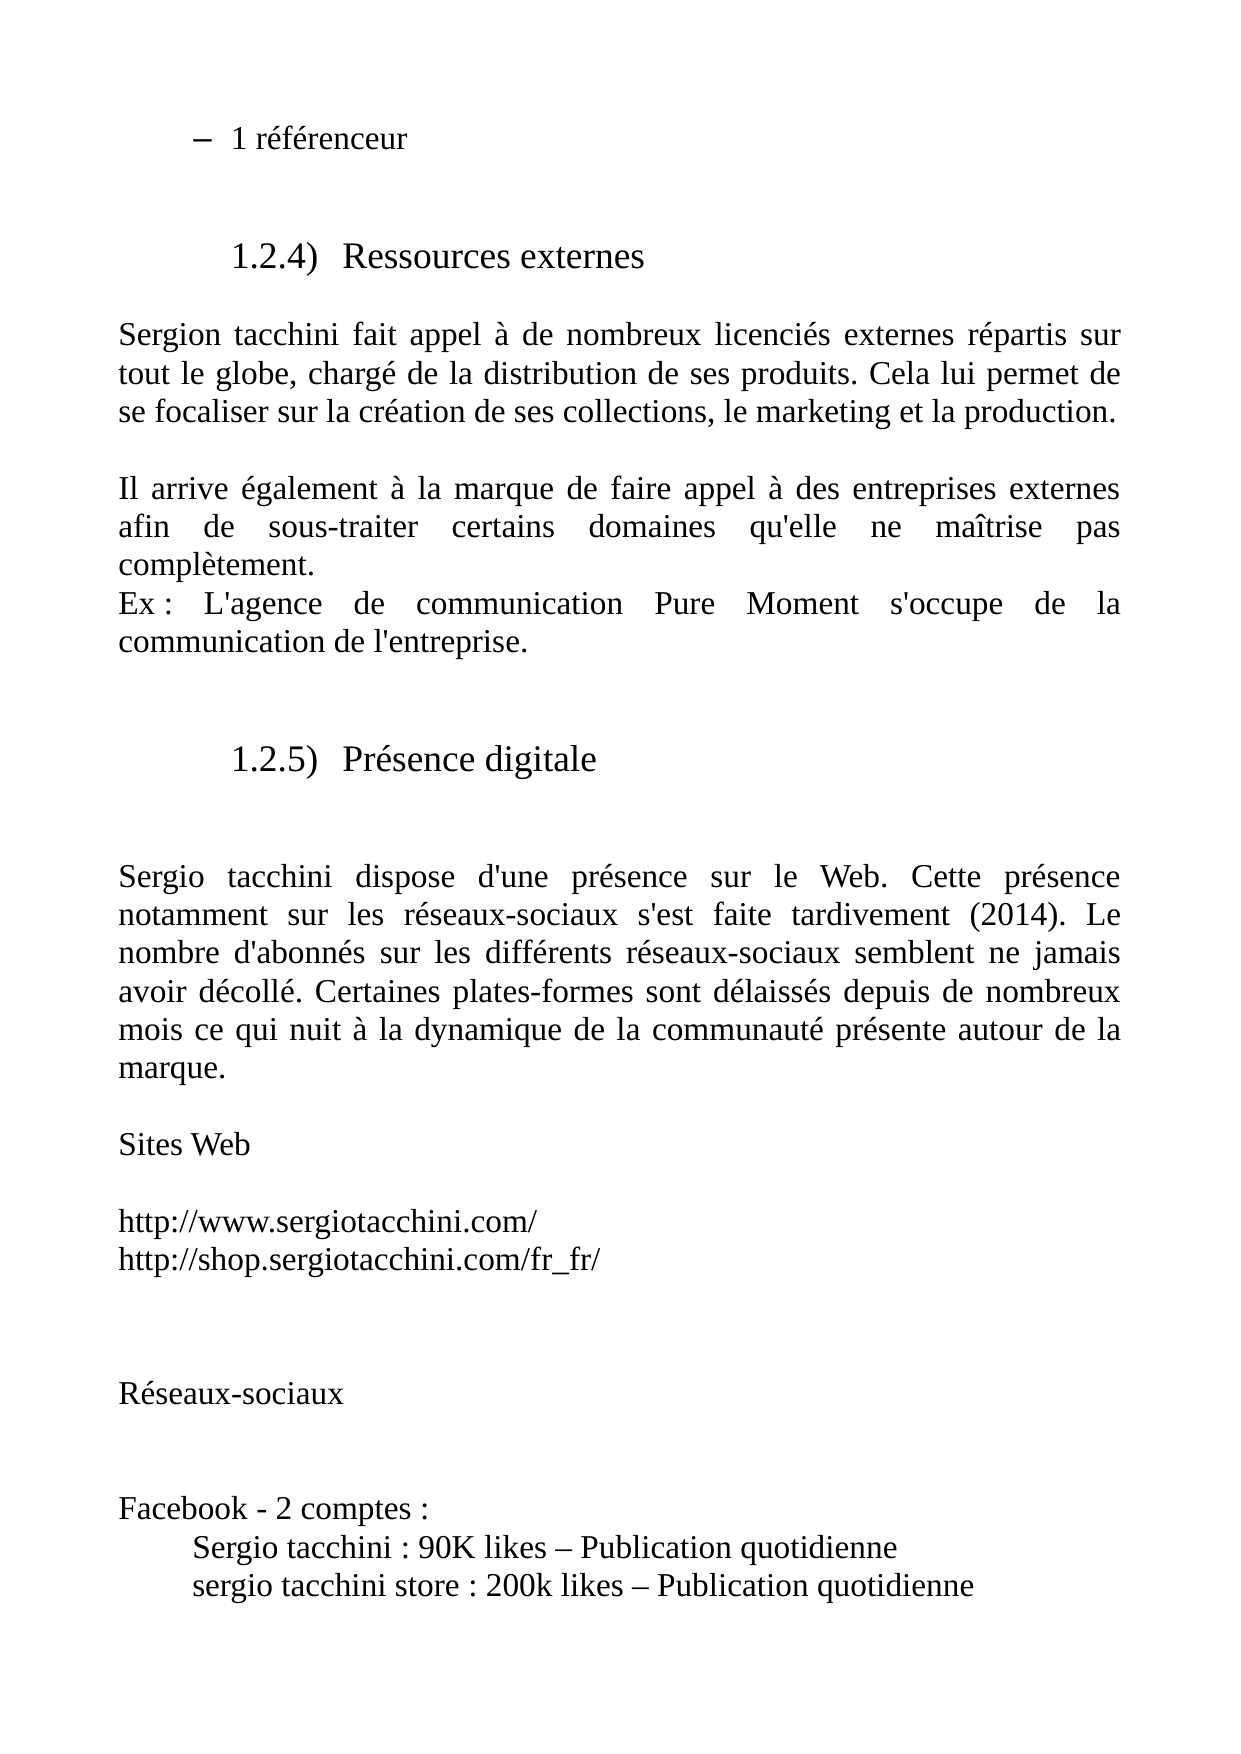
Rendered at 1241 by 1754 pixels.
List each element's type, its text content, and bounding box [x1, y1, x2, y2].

text http://shop.sergiotacchini.com/fr_fr/ [118, 1239, 1122, 1278]
text Réseaux-sociaux [118, 1373, 1122, 1412]
text Il arrive également à la marque de faire appel à des entreprises externes afin de sous-traiter certains domaines qu'elle ne maîtrise pas complètement. [118, 468, 1122, 583]
text Facebook - 2 comptes : [118, 1488, 1122, 1527]
text sergio tacchini store : 200k likes – Publication quotidienne [118, 1565, 1122, 1603]
text Sergion tacchini fait appel à de nombreux licenciés externes répartis sur tout le globe, chargé de la distribution de ses produits. Cela lui permet de se focaliser sur la création de ses collections, le marketing et la production. [118, 314, 1122, 429]
list Présence digitale [231, 736, 1122, 779]
list 1 référenceur [193, 118, 1122, 156]
text Sites Web [118, 1124, 1122, 1163]
text Sergio tacchini : 90K likes – Publication quotidienne [118, 1527, 1122, 1565]
text Ex : L'agence de communication Pure Moment s'occupe de la communication de l'entreprise. [118, 583, 1122, 659]
text Sergio tacchini dispose d'une présence sur le Web. Cette présence notamment sur les réseaux-sociaux s'est faite tardivement (2014). Le nombre d'abonnés sur les différents réseaux-sociaux semblent ne jamais avoir décollé. Certaines plates-formes sont délaissés depuis de nombreux mois ce qui nuit à la dynamique de la communauté présente autour de la marque. [118, 856, 1122, 1086]
list Ressources externes [231, 233, 1122, 276]
text http://www.sergiotacchini.com/ [118, 1201, 1122, 1239]
